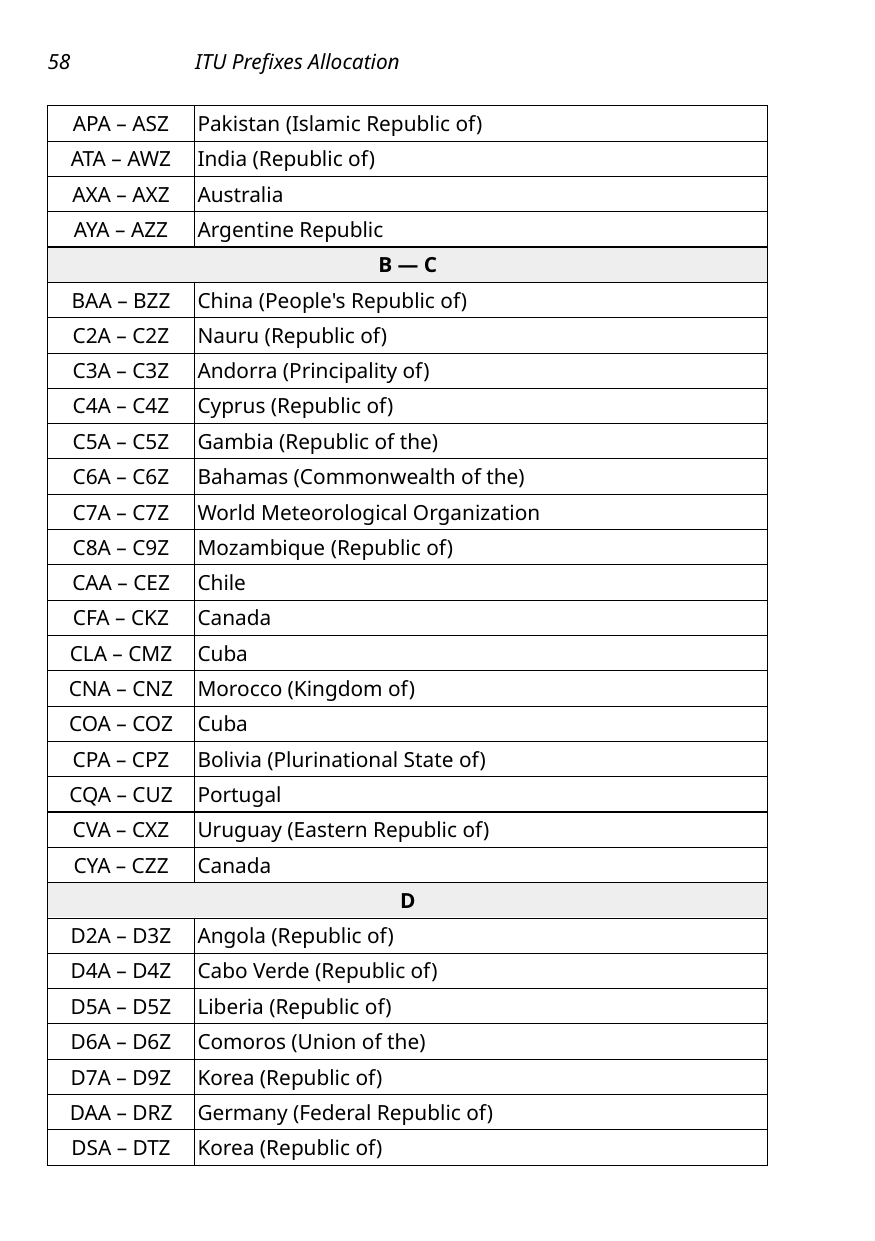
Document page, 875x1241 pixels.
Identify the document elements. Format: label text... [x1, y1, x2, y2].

table_cell C6A – C6Z [48, 459, 194, 494]
table_cell Gambia (Republic of the) [195, 424, 767, 458]
table_cell C2A – C2Z [48, 318, 194, 352]
table_cell CNA – CNZ [48, 671, 194, 706]
table_cell Liberia (Republic of) [195, 989, 767, 1023]
table_cell C7A – C7Z [48, 495, 194, 529]
table_cell Andorra (Principality of) [195, 354, 767, 388]
table_cell Australia [195, 177, 767, 211]
table_cell Bolivia (Plurinational State of) [195, 742, 767, 776]
table_cell C8A – C9Z [48, 530, 194, 564]
table_cell Korea (Republic of) [195, 1060, 767, 1094]
table_cell Pakistan (Islamic Republic of) [195, 106, 767, 141]
table_cell Portugal [195, 777, 767, 811]
table_cell DAA – DRZ [48, 1095, 194, 1129]
table_cell C4A – C4Z [48, 389, 194, 423]
table_cell CLA – CMZ [48, 636, 194, 670]
table_cell CVA – CXZ [48, 813, 194, 847]
table_cell World Meteorological Organization [195, 495, 767, 529]
table_cell ATA – AWZ [48, 142, 194, 176]
table_cell CAA – CEZ [48, 565, 194, 599]
table_cell India (Republic of) [195, 142, 767, 176]
table_cell CFA – CKZ [48, 601, 194, 635]
table_cell AYA – AZZ [48, 212, 194, 246]
table_cell China (People's Republic of) [195, 283, 767, 317]
table_cell CQA – CUZ [48, 777, 194, 811]
table_cell Uruguay (Eastern Republic of) [195, 813, 767, 847]
table_cell D [48, 883, 767, 917]
table_cell Morocco (Kingdom of) [195, 671, 767, 706]
table_cell APA – ASZ [48, 106, 194, 141]
table_cell Cyprus (Republic of) [195, 389, 767, 423]
table_cell B — C [48, 248, 767, 282]
table_cell C3A – C3Z [48, 354, 194, 388]
table_cell D6A – D6Z [48, 1024, 194, 1059]
table_cell Cuba [195, 636, 767, 670]
table_cell COA – COZ [48, 707, 194, 741]
table_cell Canada [195, 601, 767, 635]
table_cell D2A – D3Z [48, 919, 194, 953]
table_cell D7A – D9Z [48, 1060, 194, 1094]
table_cell Nauru (Republic of) [195, 318, 767, 352]
table_cell CPA – CPZ [48, 742, 194, 776]
table_cell Korea (Republic of) [195, 1130, 767, 1164]
table_cell AXA – AXZ [48, 177, 194, 211]
table_cell Germany (Federal Republic of) [195, 1095, 767, 1129]
table_cell Bahamas (Commonwealth of the) [195, 459, 767, 494]
table_cell CYA – CZZ [48, 848, 194, 882]
table_cell C5A – C5Z [48, 424, 194, 458]
table_cell Comoros (Union of the) [195, 1024, 767, 1059]
table_cell DSA – DTZ [48, 1130, 194, 1164]
table_cell Argentine Republic [195, 212, 767, 246]
table_cell Canada [195, 848, 767, 882]
table_cell Cabo Verde (Republic of) [195, 954, 767, 988]
table_cell D4A – D4Z [48, 954, 194, 988]
table_cell D5A – D5Z [48, 989, 194, 1023]
table_cell Mozambique (Republic of) [195, 530, 767, 564]
table_cell Angola (Republic of) [195, 919, 767, 953]
table_cell BAA – BZZ [48, 283, 194, 317]
table_cell Chile [195, 565, 767, 599]
table_cell Cuba [195, 707, 767, 741]
